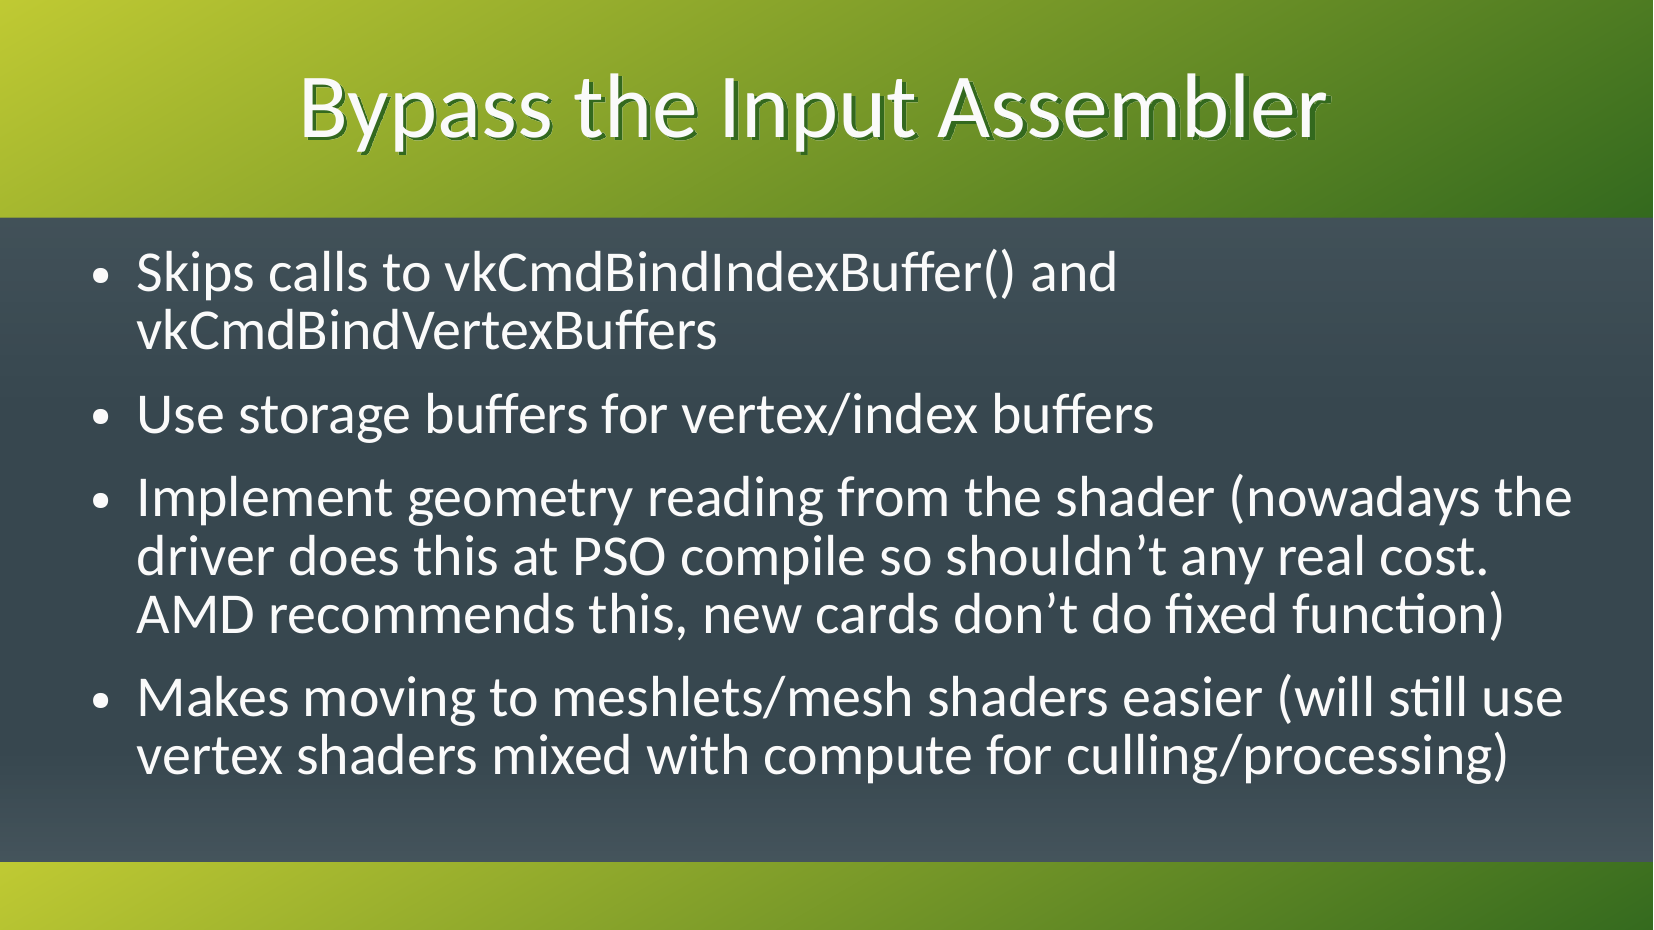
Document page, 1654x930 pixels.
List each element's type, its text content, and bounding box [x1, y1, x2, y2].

list Skips calls to vkCmdBindIndexBuffer() and vkCmdBindVertexBuffers Use storage buffers for vertex/index buffers Implement geometry reading from the shader (nowadays the driver does this at PSO compile so shouldn’t any real cost. AMD recommends this, new cards don’t do fixed function) Makes moving to meshlets/mesh shaders easier (will still use vertex shaders mixed with compute for culling/processing) [74, 248, 1575, 825]
title Bypass the Input Assembler [74, 37, 1575, 193]
